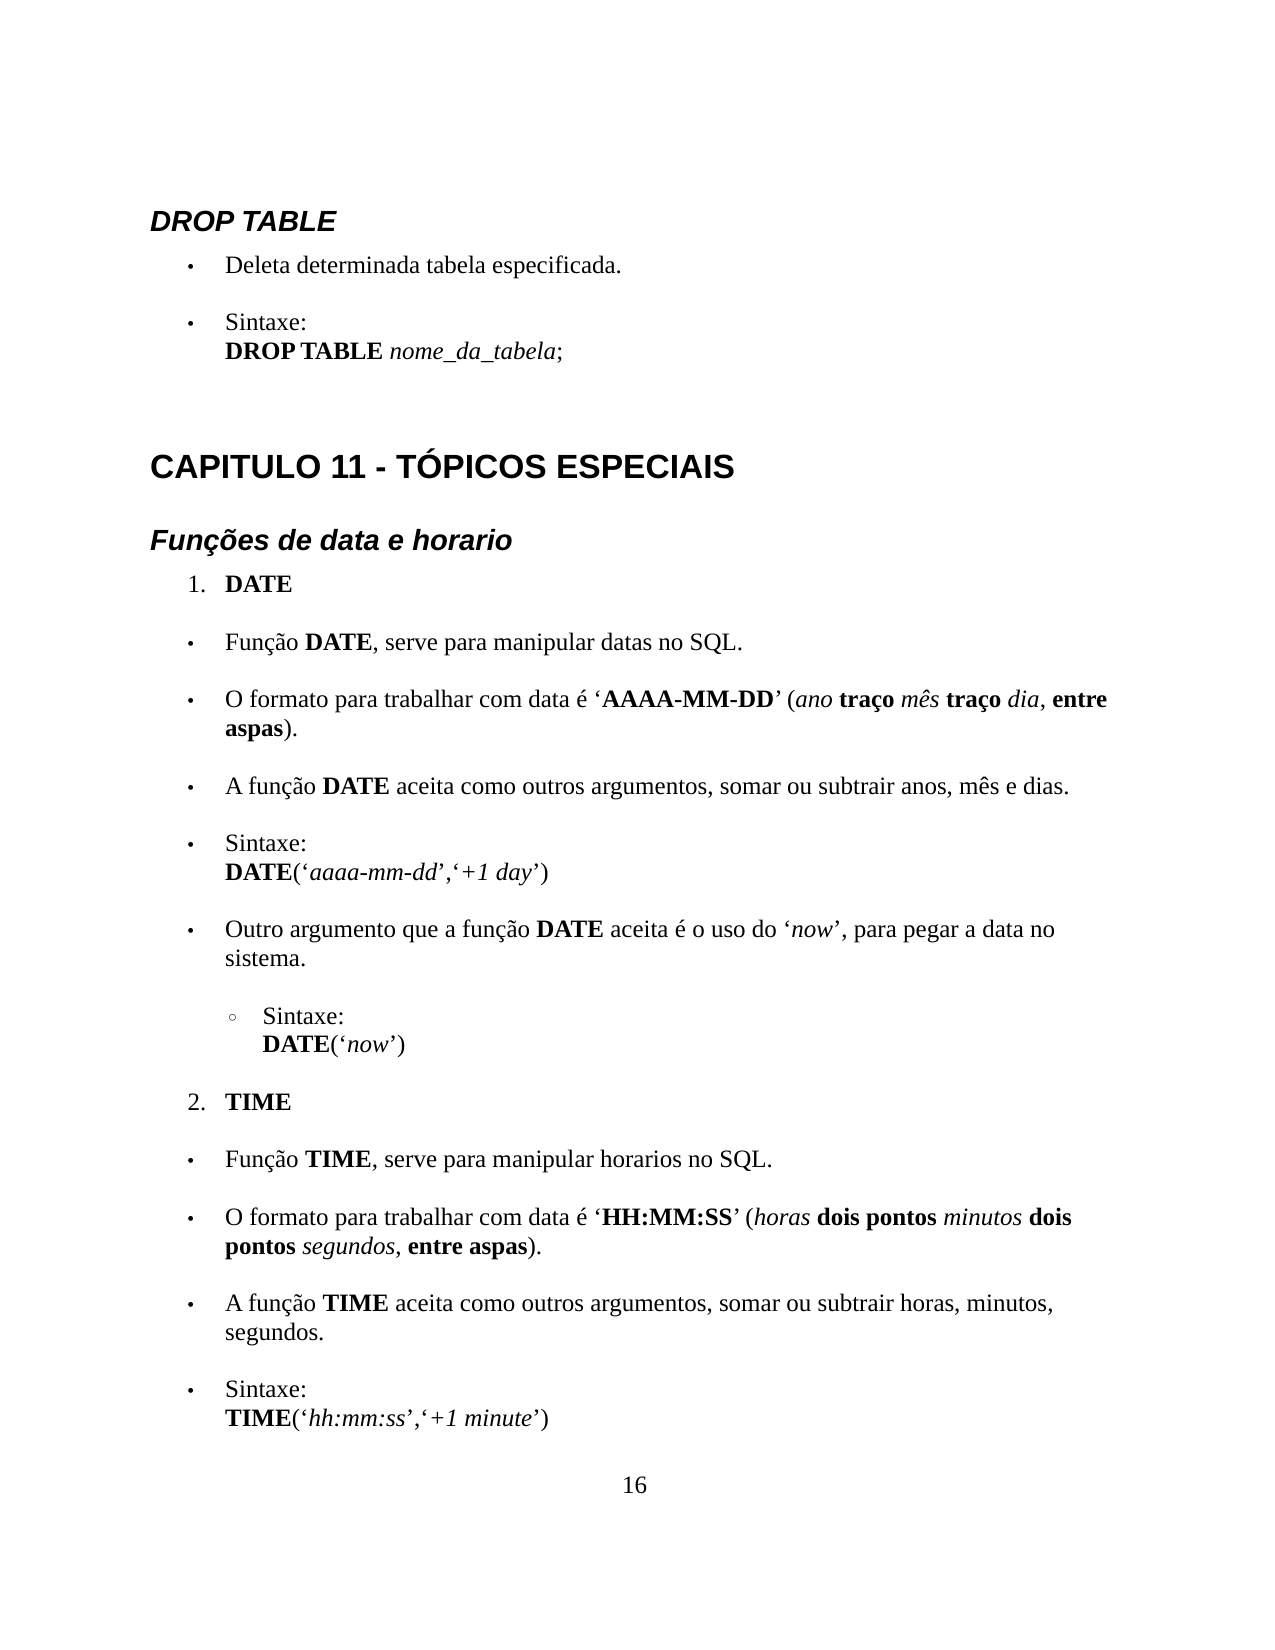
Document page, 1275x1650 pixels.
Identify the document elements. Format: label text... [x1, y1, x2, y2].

list O formato para trabalhar com data é ‘HH:MM:SS’ (horas dois pontos minutos dois pontos segundos, entre aspas). [187, 1202, 1125, 1288]
list Deleta determinada tabela especificada. [187, 250, 1125, 307]
list TIME [187, 1087, 1125, 1144]
list Sintaxe: DROP TABLE nome_da_tabela; [187, 307, 1125, 393]
subtitle Funções de data e horario [150, 523, 1125, 557]
list DATE [187, 569, 1125, 627]
list [225, 150, 1125, 179]
list A função DATE aceita como outros argumentos, somar ou subtrair anos, mês e dias. [187, 771, 1125, 828]
list O formato para trabalhar com data é ‘AAAA-MM-DD’ (ano traço mês traço dia, entre aspas). [187, 684, 1125, 771]
subtitle CAPITULO 11 - TÓPICOS ESPECIAIS [150, 447, 1125, 486]
list Função TIME, serve para manipular horarios no SQL. [187, 1144, 1125, 1202]
list A função TIME aceita como outros argumentos, somar ou subtrair horas, minutos, segundos. [187, 1288, 1125, 1374]
subtitle DROP TABLE [150, 204, 1125, 237]
list Sintaxe: DATE(‘now’) [225, 1001, 1125, 1087]
list Sintaxe: TIME(‘hh:mm:ss’,‘+1 minute’) [187, 1374, 1125, 1432]
list Outro argumento que a função DATE aceita é o uso do ‘now’, para pegar a data no sistema. [187, 914, 1125, 1001]
list Função DATE, serve para manipular datas no SQL. [187, 627, 1125, 684]
list Sintaxe: DATE(‘aaaa-mm-dd’,‘+1 day’) [187, 828, 1125, 914]
